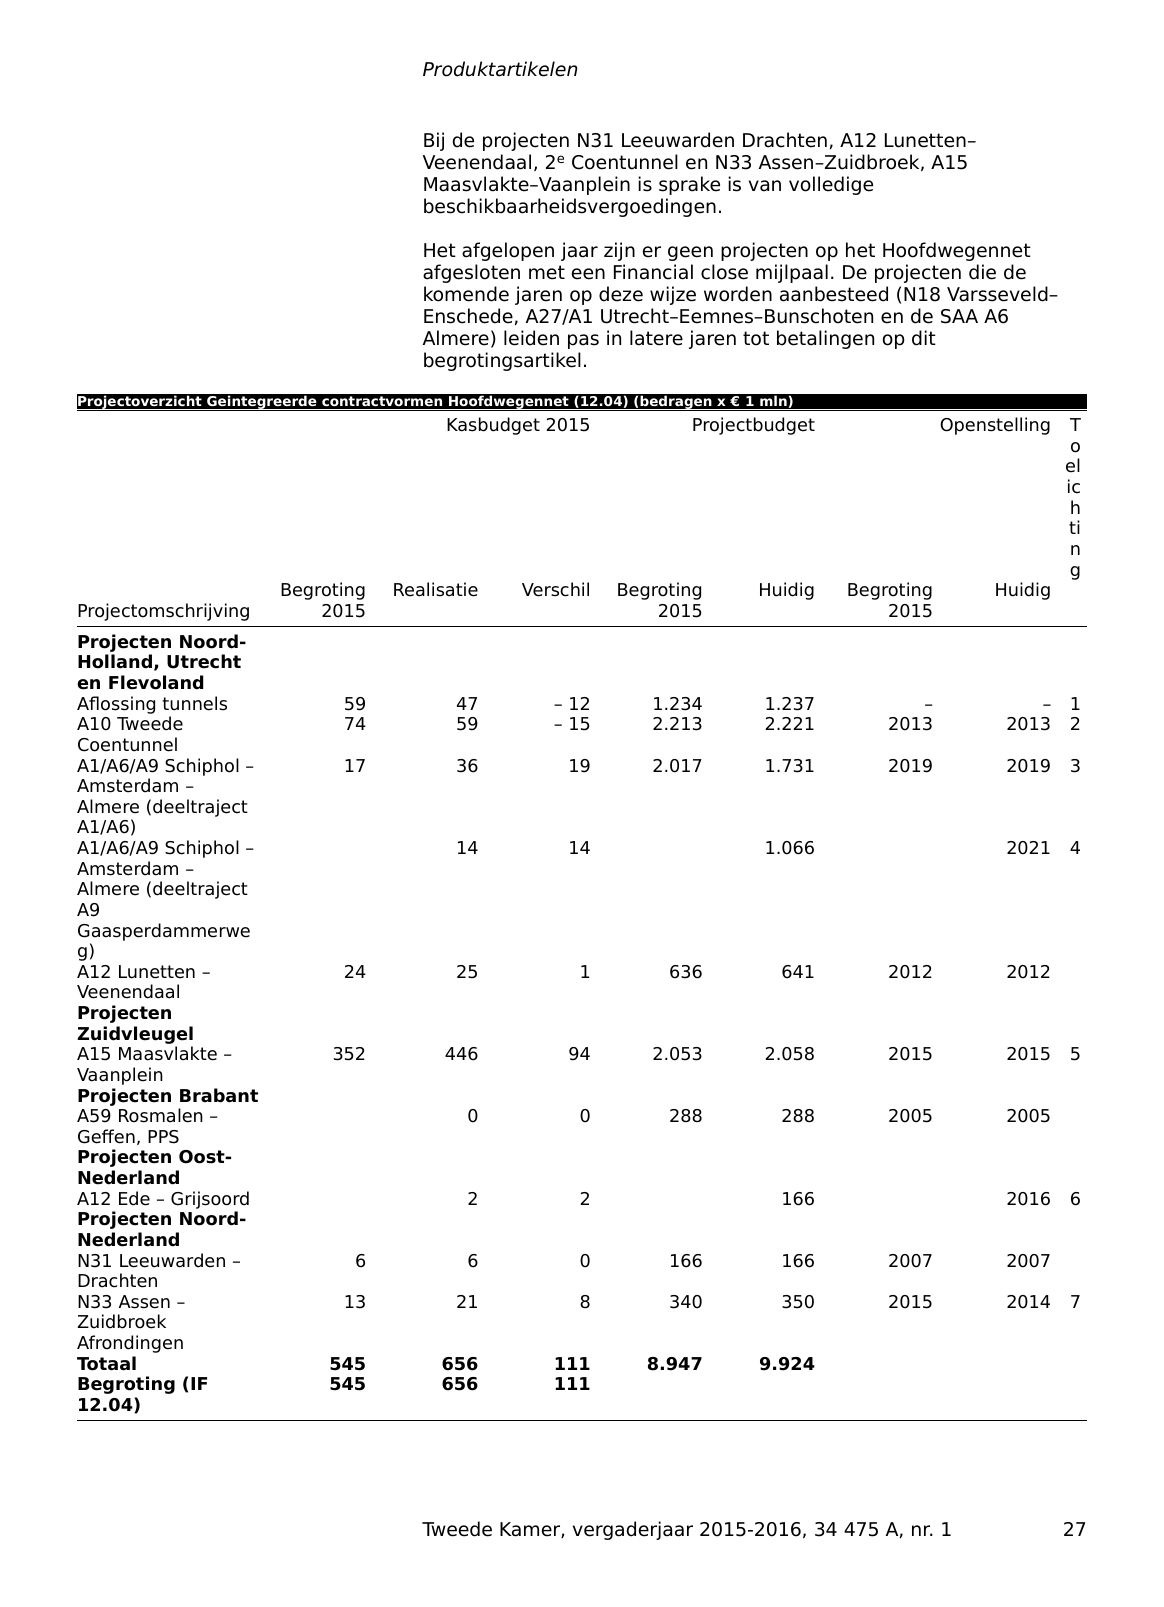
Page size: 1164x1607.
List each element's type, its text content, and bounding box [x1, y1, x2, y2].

table_cell 2015 [821, 1292, 939, 1333]
table_cell [372, 627, 484, 694]
table_cell 1 [484, 962, 596, 1003]
table_cell Projecten Noord-Nederland [77, 1209, 260, 1251]
table_cell [1057, 1333, 1087, 1354]
table_cell [484, 1333, 596, 1354]
table_cell Projectomschrijving [77, 601, 260, 626]
table_cell 94 [484, 1044, 596, 1086]
table_cell 2015 [260, 601, 372, 626]
table_cell [1057, 601, 1087, 626]
table_cell 352 [260, 1044, 372, 1086]
table_cell 17 [260, 756, 372, 838]
table_cell [1057, 1374, 1087, 1420]
table_cell Huidig [709, 580, 821, 601]
table_cell 59 [260, 694, 372, 714]
table_cell A59 Rosmalen – Geffen, PPS [77, 1106, 260, 1147]
table_cell 636 [596, 962, 708, 1003]
table_cell – [939, 694, 1057, 714]
table_cell 5 [1057, 1044, 1087, 1086]
table_cell [372, 601, 484, 626]
table_cell [372, 1209, 484, 1251]
table_cell [709, 1086, 821, 1106]
table_cell 2.017 [596, 756, 708, 838]
table_cell 2019 [939, 756, 1057, 838]
table_cell 2015 [939, 1044, 1057, 1086]
table_cell 36 [372, 756, 484, 838]
table_cell [260, 1003, 372, 1044]
table_cell 0 [372, 1106, 484, 1147]
table_cell 166 [709, 1251, 821, 1292]
table_cell 8.947 [596, 1354, 708, 1374]
table_cell [484, 1209, 596, 1251]
table_cell 19 [484, 756, 596, 838]
table_cell 446 [372, 1044, 484, 1086]
table_cell [821, 1209, 939, 1251]
table_cell [484, 1086, 596, 1106]
table_cell 2015 [821, 1044, 939, 1086]
table_cell Huidig [939, 580, 1057, 601]
table_cell 350 [709, 1292, 821, 1333]
table_cell 2016 [939, 1189, 1057, 1209]
table_cell [1057, 1086, 1087, 1106]
table_cell [709, 1209, 821, 1251]
table_cell 2 [1057, 714, 1087, 756]
table_cell 2.213 [596, 714, 708, 756]
table_cell [1057, 962, 1087, 1003]
table_cell [709, 601, 821, 626]
table_cell 2.053 [596, 1044, 708, 1086]
table_cell Totaal [77, 1354, 260, 1374]
table_cell [260, 838, 372, 962]
table_cell 1.066 [709, 838, 821, 962]
table_cell [372, 1003, 484, 1044]
table_cell Begroting [596, 580, 708, 601]
table_cell [596, 838, 708, 962]
table_cell 7 [1057, 1292, 1087, 1333]
table_cell A10 Tweede Coentunnel [77, 714, 260, 756]
table_cell 21 [372, 1292, 484, 1333]
table_cell [372, 1148, 484, 1189]
table_cell Projectbudget [596, 411, 821, 580]
table_cell Begroting [260, 580, 372, 601]
table_cell 545 [260, 1354, 372, 1374]
table_cell N33 Assen – Zuidbroek [77, 1292, 260, 1333]
table_cell 2007 [939, 1251, 1057, 1292]
table_cell 641 [709, 962, 821, 1003]
table_cell Begroting [821, 580, 939, 601]
table_cell 166 [596, 1251, 708, 1292]
table_cell [709, 1148, 821, 1189]
table_cell 2005 [821, 1106, 939, 1147]
table_cell 2.221 [709, 714, 821, 756]
table_cell [939, 1148, 1057, 1189]
table_cell [484, 1148, 596, 1189]
table_cell 2014 [939, 1292, 1057, 1333]
table_cell 166 [709, 1189, 821, 1209]
table_cell 340 [596, 1292, 708, 1333]
table_cell 2007 [821, 1251, 939, 1292]
table_cell 6 [372, 1251, 484, 1292]
table_cell [596, 1086, 708, 1106]
text Het afgelopen jaar zijn er geen projecten op het Hoofdwegennet afgesloten met een Financial close mijlpaal. De projecten die de komende jaren op deze wijze worden aanbesteed (N18 Varsseveld–Enschede, A27/A1 Utrecht–Eemnes–Bunschoten en de SAA A6 Almere) leiden pas in latere jaren tot betalingen op dit begrotingsartikel. [422, 240, 1087, 372]
table_cell [821, 838, 939, 962]
table_cell [821, 1189, 939, 1209]
table_cell Openstelling [821, 411, 1057, 580]
table_cell Toelichting [1057, 411, 1087, 580]
table_cell 0 [484, 1106, 596, 1147]
table_cell [939, 1374, 1057, 1420]
table_cell 2012 [939, 962, 1057, 1003]
table_cell 288 [709, 1106, 821, 1147]
table_cell N31 Leeuwarden – Drachten [77, 1251, 260, 1292]
table_cell [372, 1086, 484, 1106]
table_cell [596, 1209, 708, 1251]
table_cell [821, 627, 939, 694]
table_cell [484, 1003, 596, 1044]
table_cell 2013 [821, 714, 939, 756]
table_cell 545 [260, 1374, 372, 1420]
table_cell [596, 627, 708, 694]
table_cell Projecten Noord-Holland, Utrecht en Flevoland [77, 627, 260, 694]
table_cell A12 Ede – Grijsoord [77, 1189, 260, 1209]
table_cell 1.234 [596, 694, 708, 714]
table_cell 13 [260, 1292, 372, 1333]
table_cell [260, 1086, 372, 1106]
table_cell [77, 411, 260, 580]
table_cell [372, 1333, 484, 1354]
table_cell Begroting (IF 12.04) [77, 1374, 260, 1420]
table_cell [939, 627, 1057, 694]
table_cell [939, 1354, 1057, 1374]
table_cell 2005 [939, 1106, 1057, 1147]
table_cell 2021 [939, 838, 1057, 962]
table_cell 656 [372, 1354, 484, 1374]
table_cell 2 [484, 1189, 596, 1209]
table_cell Realisatie [372, 580, 484, 601]
table_cell 14 [372, 838, 484, 962]
table_cell [1057, 1148, 1087, 1189]
table_cell [821, 1354, 939, 1374]
table_cell [1057, 1106, 1087, 1147]
table_cell [821, 1148, 939, 1189]
table_cell [939, 1003, 1057, 1044]
table_cell 24 [260, 962, 372, 1003]
table_header Projectoverzicht Geintegreerde contractvormen Hoofdwegennet (12.04) (bedragen x € 1 mln) [77, 394, 1087, 409]
table_cell [821, 1003, 939, 1044]
table_cell [1057, 1209, 1087, 1251]
table_cell [709, 627, 821, 694]
table_cell 74 [260, 714, 372, 756]
table_cell [77, 580, 260, 601]
table_cell 9.924 [709, 1354, 821, 1374]
table_cell Projecten Zuidvleugel [77, 1003, 260, 1044]
table_cell [260, 1333, 372, 1354]
table_cell [484, 601, 596, 626]
table_cell 2013 [939, 714, 1057, 756]
table_cell 2012 [821, 962, 939, 1003]
table_cell [821, 1374, 939, 1420]
table_cell [260, 1209, 372, 1251]
table_cell [1057, 1251, 1087, 1292]
table_cell 1 [1057, 694, 1087, 714]
table_cell [709, 1333, 821, 1354]
table_cell [596, 1003, 708, 1044]
table_cell 59 [372, 714, 484, 756]
table_cell 47 [372, 694, 484, 714]
table_cell 3 [1057, 756, 1087, 838]
table_cell – 15 [484, 714, 596, 756]
table_cell 2015 [821, 601, 939, 626]
table_cell [709, 1003, 821, 1044]
table_cell [260, 1148, 372, 1189]
table_cell 25 [372, 962, 484, 1003]
table_cell 2015 [596, 601, 708, 626]
table_cell A1/A6/A9 Schiphol – Amsterdam – Almere (deeltraject A9 Gaasperdammerweg) [77, 838, 260, 962]
table_cell 1.237 [709, 694, 821, 714]
table_cell [596, 1189, 708, 1209]
table_cell 1.731 [709, 756, 821, 838]
table_cell 0 [484, 1251, 596, 1292]
table_cell 6 [260, 1251, 372, 1292]
table_cell [821, 1333, 939, 1354]
table_cell A12 Lunetten – Veenendaal [77, 962, 260, 1003]
table_cell 656 [372, 1374, 484, 1420]
table_cell [939, 601, 1057, 626]
table_cell [939, 1333, 1057, 1354]
table_cell [821, 1086, 939, 1106]
table_cell [260, 1106, 372, 1147]
table_cell 2019 [821, 756, 939, 838]
table_cell A15 Maasvlakte – Vaanplein [77, 1044, 260, 1086]
table_cell [596, 1333, 708, 1354]
table_cell [260, 627, 372, 694]
table_cell [1057, 1003, 1087, 1044]
table_cell 8 [484, 1292, 596, 1333]
table_cell [1057, 580, 1087, 601]
table_cell 6 [1057, 1189, 1087, 1209]
table_cell [1057, 627, 1087, 694]
table_cell 288 [596, 1106, 708, 1147]
table_cell [939, 1209, 1057, 1251]
table_cell – [821, 694, 939, 714]
table_cell [596, 1148, 708, 1189]
table_cell 2.058 [709, 1044, 821, 1086]
table_cell 4 [1057, 838, 1087, 962]
table_cell Projecten Oost-Nederland [77, 1148, 260, 1189]
table_cell [596, 1374, 708, 1420]
table_cell [939, 1086, 1057, 1106]
table_cell 2 [372, 1189, 484, 1209]
table_cell [484, 627, 596, 694]
table_cell [709, 1374, 821, 1420]
table_cell Afrondingen [77, 1333, 260, 1354]
table_cell [260, 1189, 372, 1209]
table_cell Verschil [484, 580, 596, 601]
table_cell [1057, 1354, 1087, 1374]
table_cell 111 [484, 1354, 596, 1374]
table_cell 14 [484, 838, 596, 962]
table_cell A1/A6/A9 Schiphol – Amsterdam – Almere (deeltraject A1/A6) [77, 756, 260, 838]
table_cell Projecten Brabant [77, 1086, 260, 1106]
table_cell Kasbudget 2015 [260, 411, 596, 580]
table_cell Aflossing tunnels [77, 694, 260, 714]
table_cell – 12 [484, 694, 596, 714]
text Bij de projecten N31 Leeuwarden Drachten, A12 Lunetten–Veenendaal, 2e Coentunnel en N33 Assen–Zuidbroek, A15 Maasvlakte–Vaanplein is sprake is van volledige beschikbaarheidsvergoedingen. [422, 130, 1087, 218]
table_cell 111 [484, 1374, 596, 1420]
